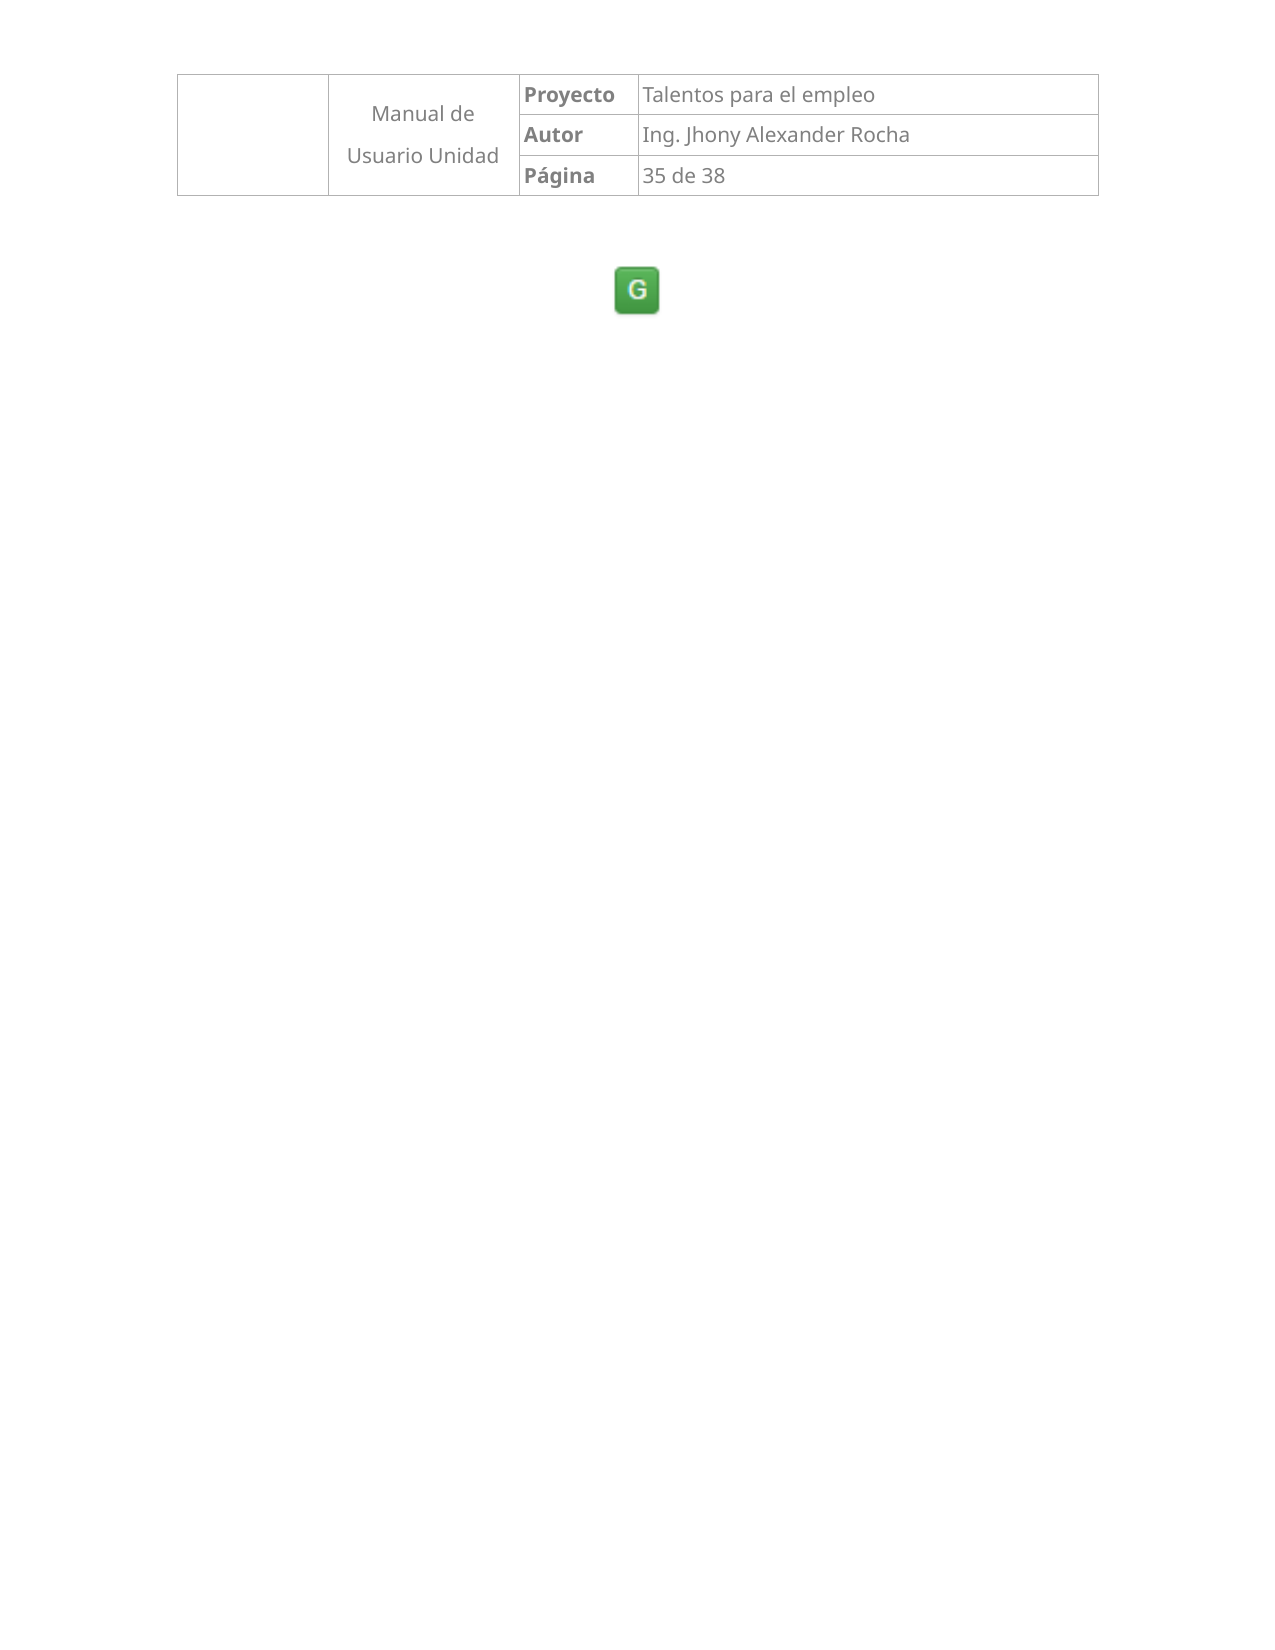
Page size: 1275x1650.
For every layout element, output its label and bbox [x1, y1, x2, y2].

picture [609, 262, 666, 321]
